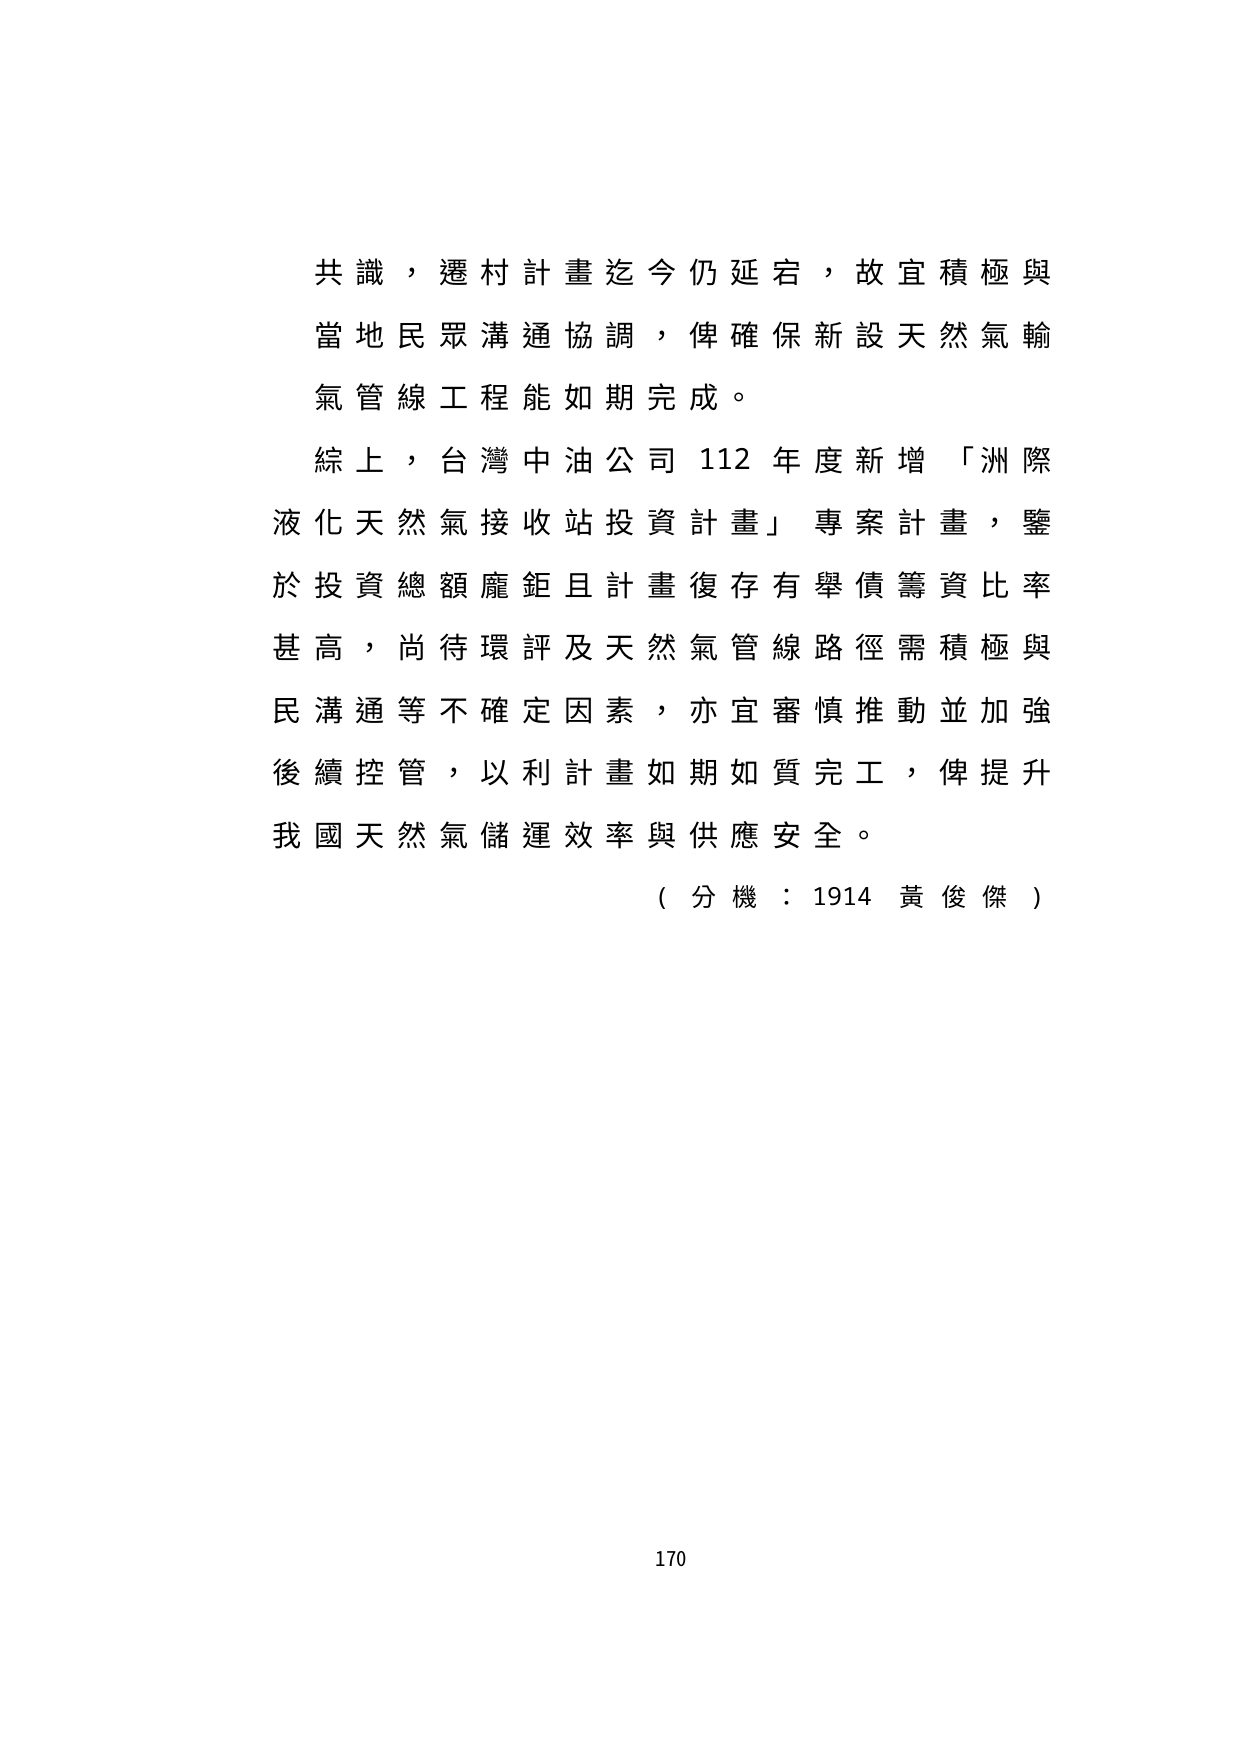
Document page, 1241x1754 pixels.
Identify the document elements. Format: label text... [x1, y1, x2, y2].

text (分機：1914 黃俊傑) [183, 854, 1058, 917]
text 共識，遷村計畫迄今仍延宕，故宜積極與當地民眾溝通協調，俾確保新設天然氣輸氣管線工程能如期完成。 [271, 229, 1058, 417]
text 綜上，台灣中油公司112年度新增「洲際液化天然氣接收站投資計畫」專案計畫，鑒於投資總額龐鉅且計畫復存有舉債籌資比率甚高，尚待環評及天然氣管線路徑需積極與民溝通等不確定因素，亦宜審慎推動並加強後續控管，以利計畫如期如質完工，俾提升我國天然氣儲運效率與供應安全。 [242, 417, 1058, 854]
